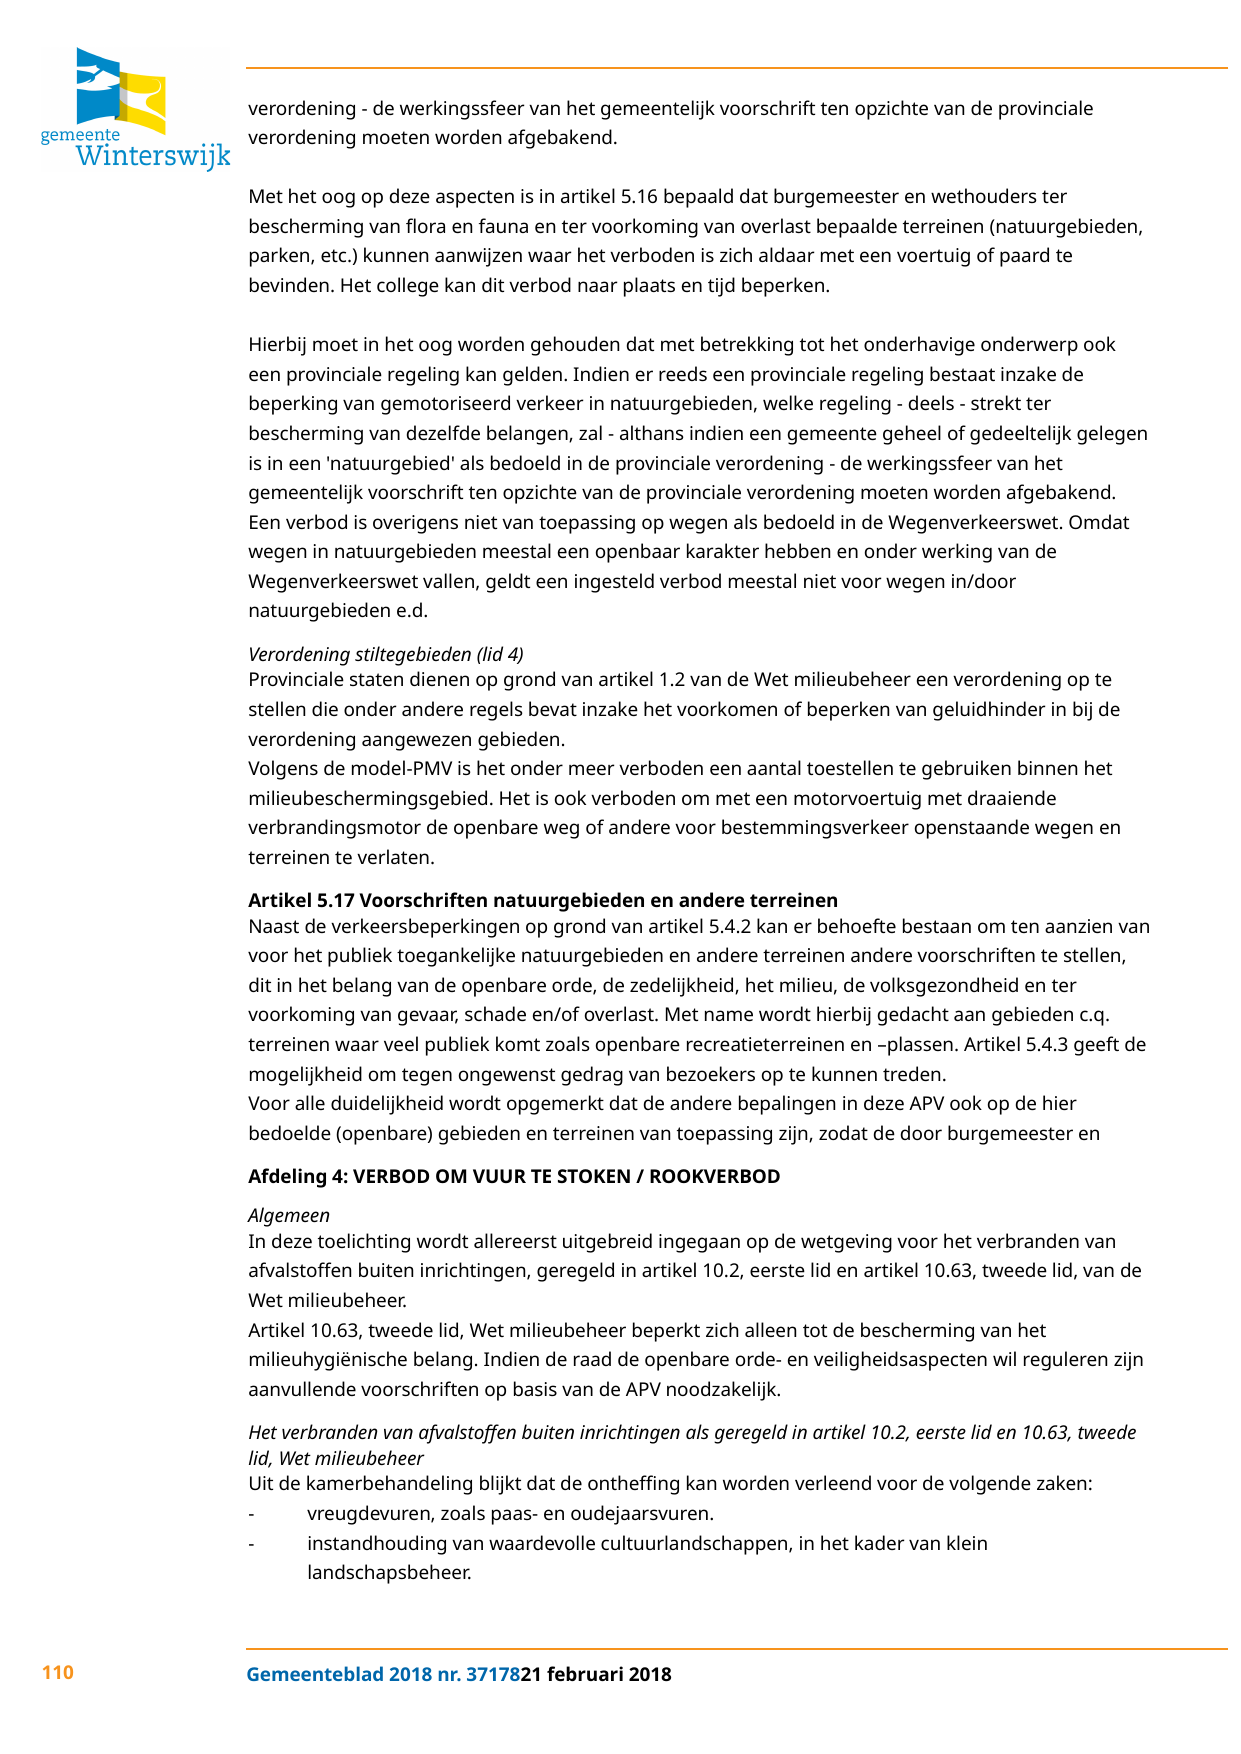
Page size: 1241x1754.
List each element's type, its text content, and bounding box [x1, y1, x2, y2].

text Met het oog op deze aspecten is in artikel 5.16 bepaald dat burgemeester en wethouders ter bescherming van flora en fauna en ter voorkoming van overlast bepaalde terreinen (natuurgebieden, parken, etc.) kunnen aanwijzen waar het verboden is zich aldaar met een voertuig of paard te bevinden. Het college kan dit verbod naar plaats en tijd beperken. [248, 183, 1152, 298]
list instandhouding van waardevolle cultuurlandschappen, in het kader van klein landschapsbeheer. [248, 1530, 1152, 1585]
text Hierbij moet in het oog worden gehouden dat met betrekking tot het onderhavige onderwerp ook een provinciale regeling kan gelden. Indien er reeds een provinciale regeling bestaat inzake de beperking van gemotoriseerd verkeer in natuurgebieden, welke regeling - deels - strekt ter bescherming van dezelfde belangen, zal - althans indien een gemeente geheel of gedeeltelijk gelegen is in een 'natuurgebied' als bedoeld in de provinciale verordening - de werkingssfeer van het gemeentelijk voorschrift ten opzichte van de provinciale verordening moeten worden afgebakend. Een verbod is overigens niet van toepassing op wegen als bedoeld in de Wegenverkeerswet. Omdat wegen in natuurgebieden meestal een openbaar karakter hebben en onder werking van de Wegenverkeerswet vallen, geldt een ingesteld verbod meestal niet voor wegen in/door natuurgebieden e.d. [248, 331, 1152, 623]
text Verordening stiltegebieden (lid 4) [248, 641, 1152, 667]
text Voor alle duidelijkheid wordt opgemerkt dat de andere bepalingen in deze APV ook op de hier bedoelde (openbare) gebieden en terreinen van toepassing zijn, zodat de door burgemeester en [248, 1090, 1152, 1146]
text Provinciale staten dienen op grond van artikel 1.2 van de Wet milieubeheer een verordening op te stellen die onder andere regels bevat inzake het voorkomen of beperken van geluidhinder in bij de verordening aangewezen gebieden. [248, 667, 1152, 751]
text Afdeling 4: VERBOD OM VUUR TE STOKEN / ROOKVERBOD [248, 1163, 1152, 1189]
text Uit de kamerbehandeling blijkt dat de ontheffing kan worden verleend voor de volgende zaken: [248, 1471, 1152, 1496]
text Volgens de model-PMV is het onder meer verboden een aantal toestellen te gebruiken binnen het milieubeschermingsgebied. Het is ook verboden om met een motorvoertuig met draaiende verbrandingsmotor de openbare weg of andere voor bestemmingsverkeer openstaande wegen en terreinen te verlaten. [248, 755, 1152, 870]
picture [225, 153, 231, 162]
text Artikel 5.17 Voorschriften natuurgebieden en andere terreinen [248, 887, 1152, 913]
picture [41, 47, 231, 172]
list vreugdevuren, zoals paas- en oudejaarsvuren. [248, 1500, 1152, 1526]
text Het verbranden van afvalstoffen buiten inrichtingen als geregeld in artikel 10.2, eerste lid en 10.63, tweede lid, Wet milieubeheer [248, 1419, 1152, 1471]
text Artikel 10.63, tweede lid, Wet milieubeheer beperkt zich alleen tot de bescherming van het milieuhygiënische belang. Indien de raad de openbare orde- en veiligheidsaspecten wil reguleren zijn aanvullende voorschriften op basis van de APV noodzakelijk. [248, 1317, 1152, 1402]
text Algemeen [248, 1202, 1152, 1228]
text In deze toelichting wordt allereerst uitgebreid ingegaan op de wetgeving voor het verbranden van afvalstoffen buiten inrichtingen, geregeld in artikel 10.2, eerste lid en artikel 10.63, tweede lid, van de Wet milieubeheer. [248, 1228, 1152, 1313]
text Naast de verkeersbeperkingen op grond van artikel 5.4.2 kan er behoefte bestaan om ten aanzien van voor het publiek toegankelijke natuurgebieden en andere terreinen andere voorschriften te stellen, dit in het belang van de openbare orde, de zedelijkheid, het milieu, de volksgezondheid en ter voorkoming van gevaar, schade en/of overlast. Met name wordt hierbij gedacht aan gebieden c.q. terreinen waar veel publiek komt zoals openbare recreatieterreinen en –plassen. Artikel 5.4.3 geeft de mogelijkheid om tegen ongewenst gedrag van bezoekers op te kunnen treden. [248, 913, 1152, 1087]
text verordening - de werkingssfeer van het gemeentelijk voorschrift ten opzichte van de provinciale verordening moeten worden afgebakend. [248, 95, 1152, 150]
